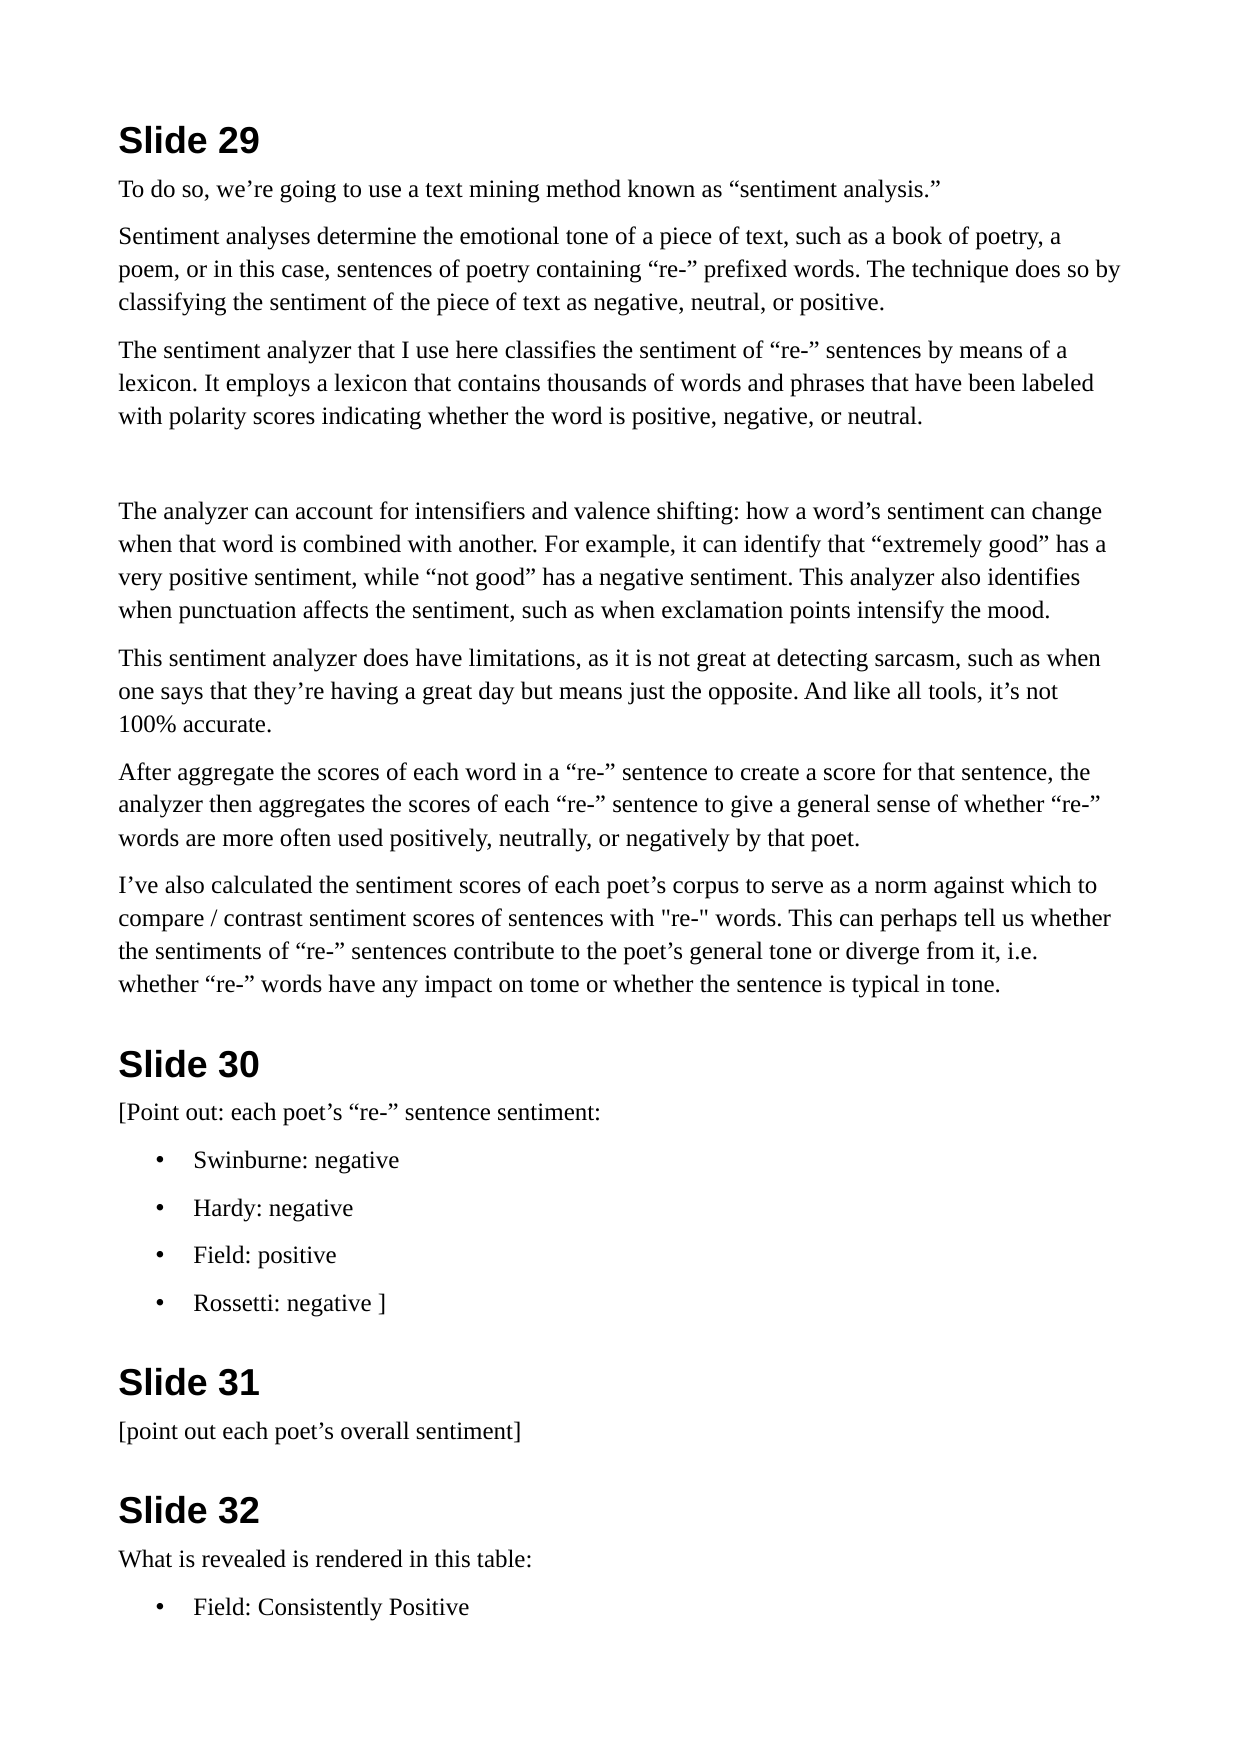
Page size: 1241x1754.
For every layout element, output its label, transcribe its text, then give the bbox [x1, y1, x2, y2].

list Rossetti: negative ] [156, 1288, 1122, 1317]
subtitle Slide 30 [118, 1042, 1122, 1085]
text To do so, we’re going to use a text mining method known as “sentiment analysis.” [118, 174, 1122, 202]
subtitle Slide 31 [118, 1361, 1122, 1404]
text The analyzer can account for intensifiers and valence shifting: how a word’s sentiment can change when that word is combined with another. For example, it can identify that “extremely good” has a very positive sentiment, while “not good” has a negative sentiment. This analyzer also identifies when punctuation affects the sentiment, such as when exclamation points intensify the mood. [118, 496, 1122, 624]
text After aggregate the scores of each word in a “re-” sentence to create a score for that sentence, the analyzer then aggregates the scores of each “re-” sentence to give a general sense of whether “re-” words are more often used positively, neutrally, or negatively by that poet. [118, 757, 1122, 851]
list Hardy: negative [156, 1193, 1122, 1221]
text [Point out: each poet’s “re-” sentence sentiment: [118, 1097, 1122, 1126]
text I’ve also calculated the sentiment scores of each poet’s corpus to serve as a norm against which to compare / contrast sentiment scores of sentences with "re-" words. This can perhaps tell us whether the sentiments of “re-” sentences contribute to the poet’s general tone or diverge from it, i.e. whether “re-” words have any impact on tome or whether the sentence is typical in tone. [118, 870, 1122, 998]
list Field: Consistently Positive [156, 1592, 1122, 1621]
subtitle Slide 29 [118, 118, 1122, 161]
subtitle Slide 32 [118, 1489, 1122, 1532]
text Sentiment analyses determine the emotional tone of a piece of text, such as a book of poetry, a poem, or in this case, sentences of poetry containing “re-” prefixed words. The technique does so by classifying the sentiment of the piece of text as negative, neutral, or positive. [118, 221, 1122, 316]
text This sentiment analyzer does have limitations, as it is not great at detecting sarcasm, such as when one says that they’re having a great day but means just the opposite. And like all tools, it’s not 100% accurate. [118, 643, 1122, 738]
list Field: positive [156, 1240, 1122, 1269]
list Swinburne: negative [156, 1145, 1122, 1174]
text The sentiment analyzer that I use here classifies the sentiment of “re-” sentences by means of a lexicon. It employs a lexicon that contains thousands of words and phrases that have been labeled with polarity scores indicating whether the word is positive, negative, or neutral. [118, 335, 1122, 430]
text [point out each poet’s overall sentiment] [118, 1416, 1122, 1445]
text What is revealed is rendered in this table: [118, 1544, 1122, 1573]
